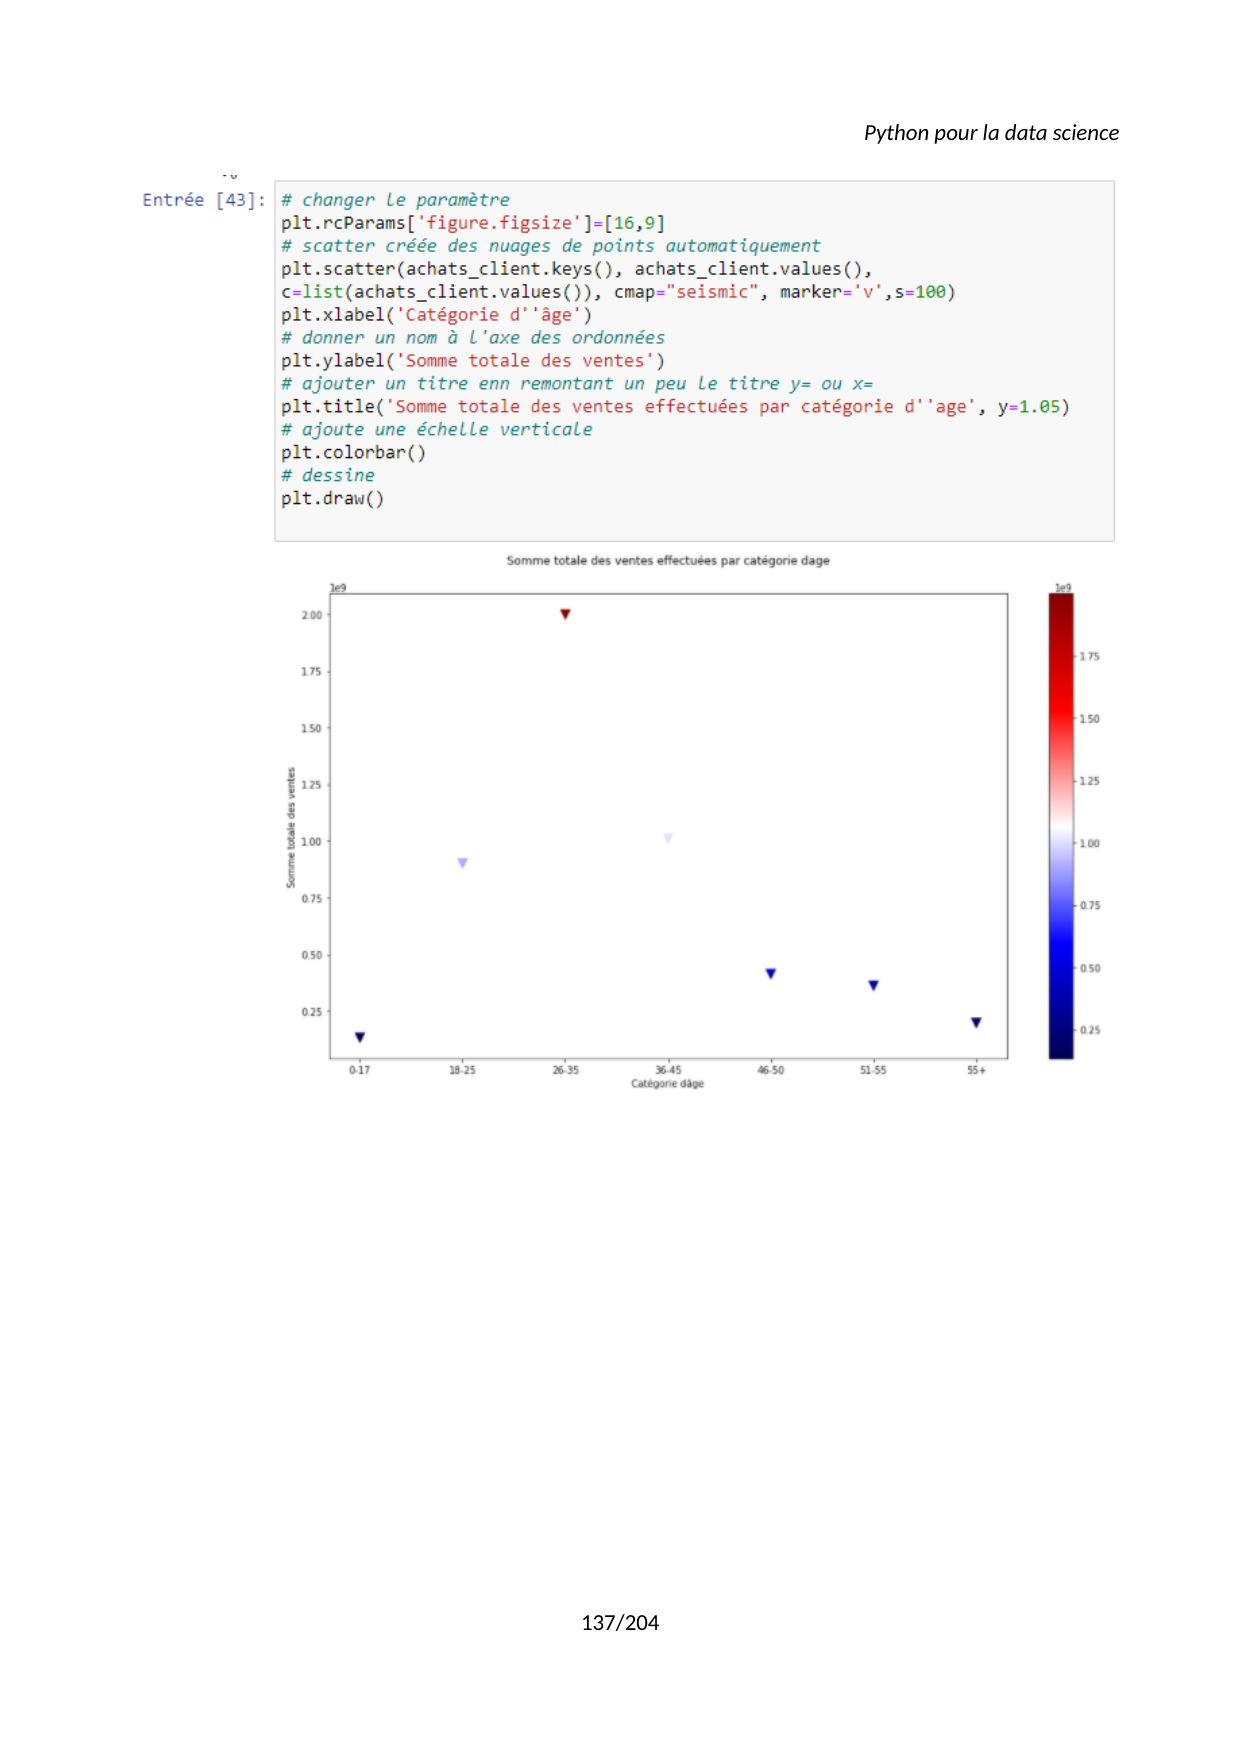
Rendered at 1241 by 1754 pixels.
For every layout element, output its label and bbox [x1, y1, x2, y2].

picture [118, 175, 1122, 1097]
